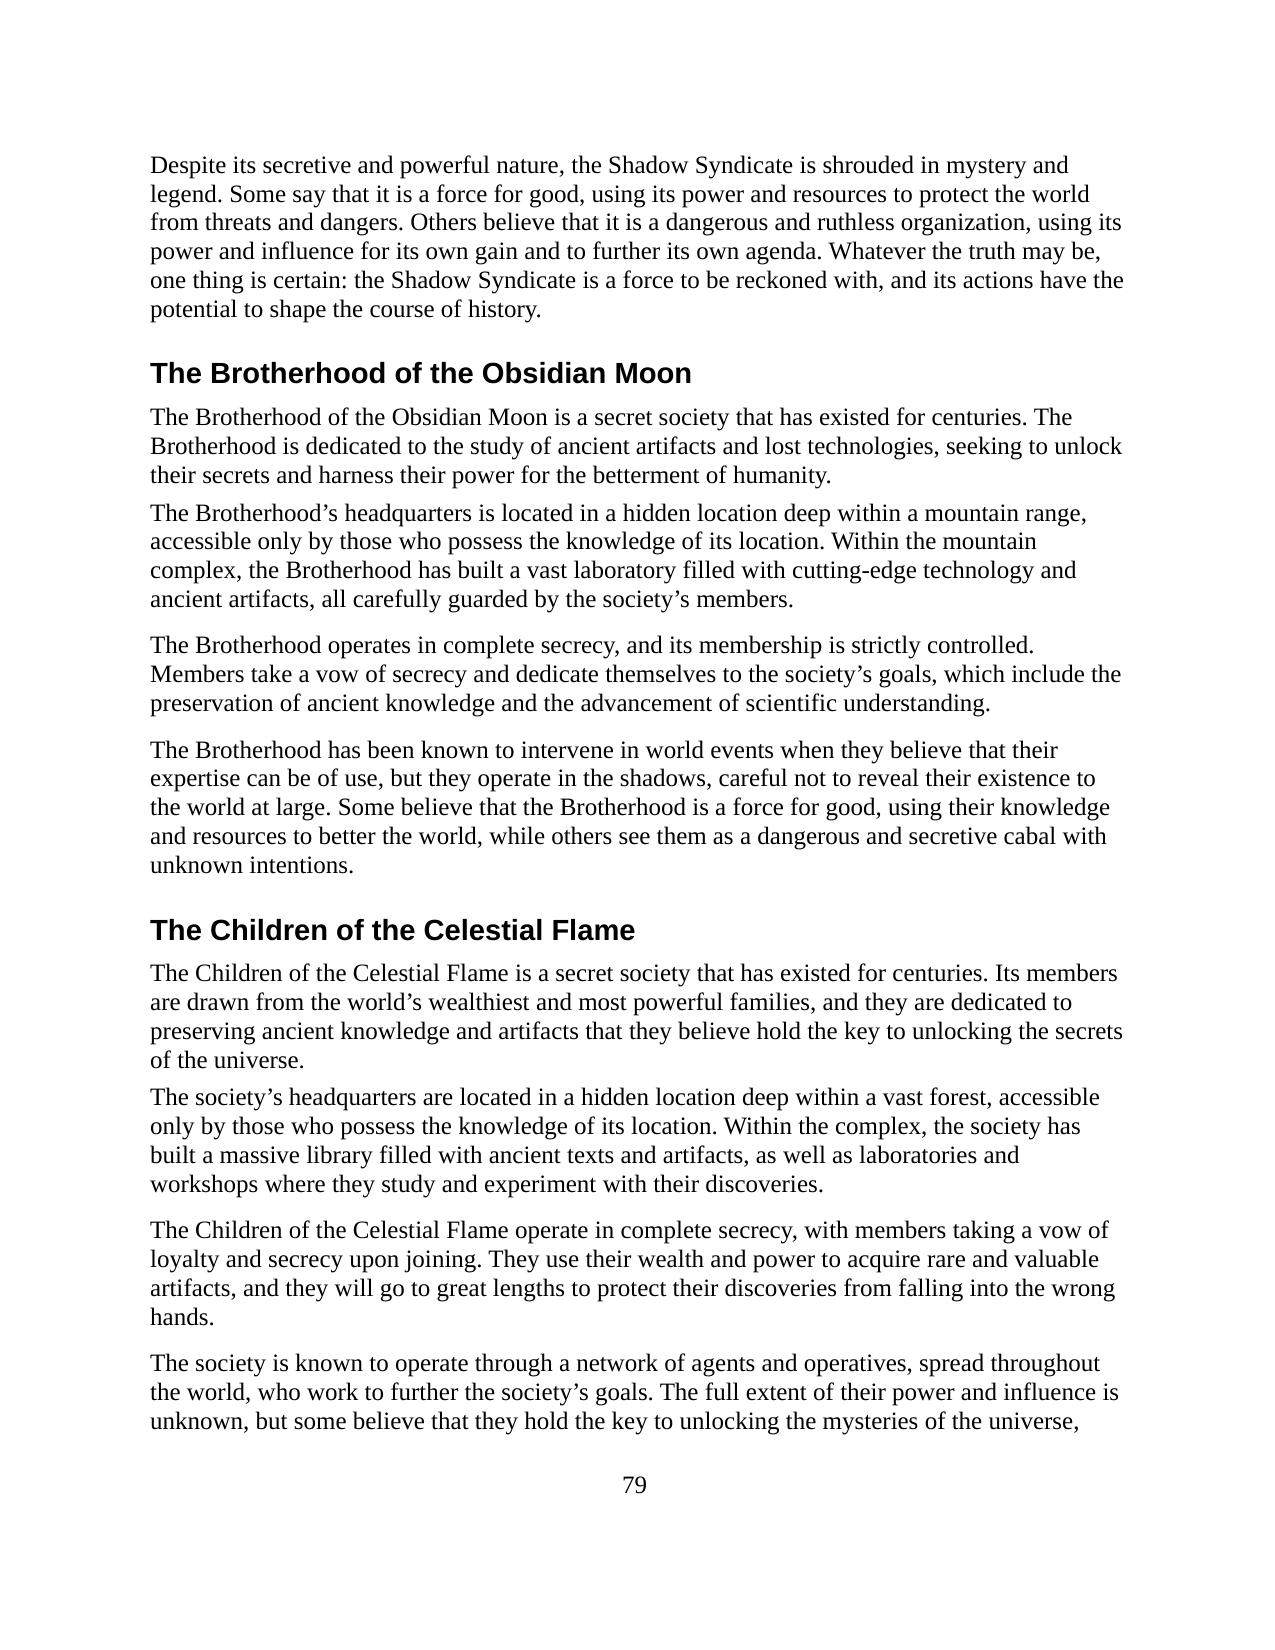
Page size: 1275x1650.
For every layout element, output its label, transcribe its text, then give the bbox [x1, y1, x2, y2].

text Despite its secretive and powerful nature, the Shadow Syndicate is shrouded in mystery and legend. Some say that it is a force for good, using its power and resources to protect the world from threats and dangers. Others believe that it is a dangerous and ruthless organization, using its power and influence for its own gain and to further its own agenda. Whatever the truth may be, one thing is certain: the Shadow Syndicate is a force to be reckoned with, and its actions have the potential to shape the course of history. [150, 150, 1125, 322]
text The Brotherhood has been known to intervene in world events when they believe that their expertise can be of use, but they operate in the shadows, careful not to reveal their existence to the world at large. Some believe that the Brotherhood is a force for good, using their knowledge and resources to better the world, while others see them as a dangerous and secretive cabal with unknown intentions. [150, 735, 1125, 878]
text The Brotherhood operates in complete secrecy, and its membership is strictly controlled. Members take a vow of secrecy and dedicate themselves to the society’s goals, which include the preservation of ancient knowledge and the advancement of scientific understanding. [150, 631, 1125, 717]
text The Brotherhood of the Obsidian Moon is a secret society that has existed for centuries. The Brotherhood is dedicated to the study of ancient artifacts and lost technologies, seeking to unlock their secrets and harness their power for the betterment of humanity. [150, 402, 1125, 489]
text The society’s headquarters are located in a hidden location deep within a vast forest, accessible only by those who possess the knowledge of its location. Within the complex, the society has built a massive library filled with ancient texts and artifacts, as well as laboratories and workshops where they study and experiment with their discoveries. [150, 1082, 1125, 1197]
subtitle The Children of the Celestial Flame [150, 912, 1125, 946]
text The society is known to operate through a network of agents and operatives, spread throughout the world, who work to further the society’s goals. The full extent of their power and influence is unknown, but some believe that they hold the key to unlocking the mysteries of the universe, [150, 1348, 1125, 1434]
text The Children of the Celestial Flame operate in complete secrecy, with members taking a vow of loyalty and secrecy upon joining. They use their wealth and power to acquire rare and valuable artifacts, and they will go to great lengths to protect their discoveries from falling into the wrong hands. [150, 1215, 1125, 1330]
text The Children of the Celestial Flame is a secret society that has existed for centuries. Its members are drawn from the world’s wealthiest and most powerful families, and they are dedicated to preserving ancient knowledge and artifacts that they believe hold the key to unlocking the secrets of the universe. [150, 958, 1125, 1073]
subtitle The Brotherhood of the Obsidian Moon [150, 356, 1125, 390]
text The Brotherhood’s headquarters is located in a hidden location deep within a mountain range, accessible only by those who possess the knowledge of its location. Within the mountain complex, the Brotherhood has built a vast laboratory filled with cutting-edge technology and ancient artifacts, all carefully guarded by the society’s members. [150, 498, 1125, 613]
